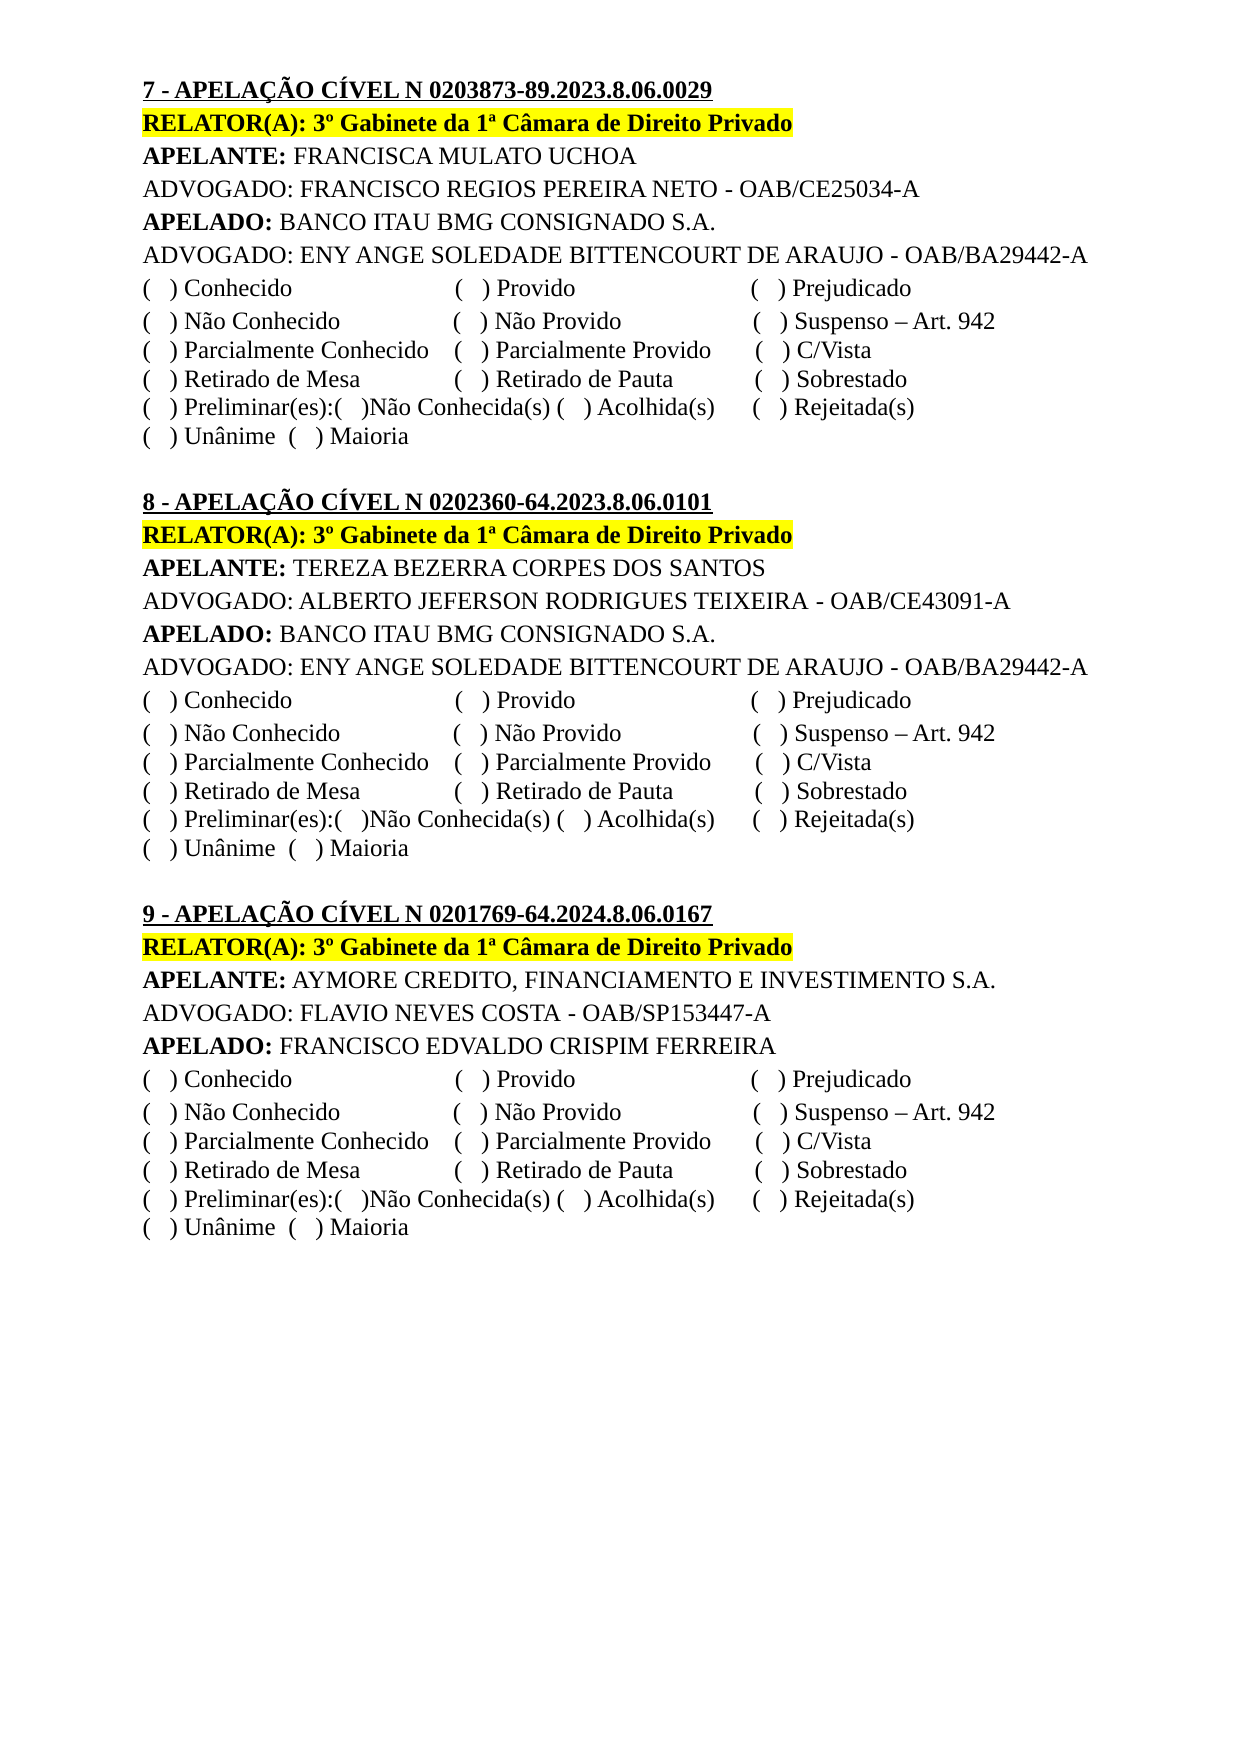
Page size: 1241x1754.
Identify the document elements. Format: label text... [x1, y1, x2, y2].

text ( ) Preliminar(es):( )Não Conhecida(s) ( ) Acolhida(s) ( ) Rejeitada(s) [142, 392, 1158, 421]
text ( ) Parcialmente Conhecido ( ) Parcialmente Provido ( ) C/Vista [142, 335, 1158, 364]
text ( ) Unânime ( ) Maioria 8 - APELAÇÃO CÍVEL N 0202360-64.2023.8.06.0101 RELATOR(A): 3º Gabinete da 1ª Câmara de Direito Privado APELANTE: TEREZA BEZERRA CORPES DOS SANTOS ADVOGADO: ALBERTO JEFERSON RODRIGUES TEIXEIRA - OAB/CE43091-A APELADO: BANCO ITAU BMG CONSIGNADO S.A. ADVOGADO: ENY ANGE SOLEDADE BITTENCOURT DE ARAUJO - OAB/BA29442-A ( ) Conhecido ( ) Provido ( ) Prejudicado [142, 421, 1141, 714]
text ( ) Unânime ( ) Maioria [142, 1212, 1141, 1241]
text ( ) Preliminar(es):( )Não Conhecida(s) ( ) Acolhida(s) ( ) Rejeitada(s) [142, 804, 1158, 833]
text ( ) Não Conhecido ( ) Não Provido ( ) Suspenso – Art. 942 [142, 718, 1158, 747]
text ( ) Unânime ( ) Maioria 9 - APELAÇÃO CÍVEL N 0201769-64.2024.8.06.0167 RELATOR(A): 3º Gabinete da 1ª Câmara de Direito Privado APELANTE: AYMORE CREDITO, FINANCIAMENTO E INVESTIMENTO S.A. ADVOGADO: FLAVIO NEVES COSTA - OAB/SP153447-A APELADO: FRANCISCO EDVALDO CRISPIM FERREIRA ( ) Conhecido ( ) Provido ( ) Prejudicado [142, 833, 1141, 1093]
text ( ) Não Conhecido ( ) Não Provido ( ) Suspenso – Art. 942 [142, 1097, 1158, 1126]
text ( ) Não Conhecido ( ) Não Provido ( ) Suspenso – Art. 942 [142, 306, 1158, 335]
text ( ) Parcialmente Conhecido ( ) Parcialmente Provido ( ) C/Vista [142, 1126, 1158, 1155]
text ( ) Preliminar(es):( )Não Conhecida(s) ( ) Acolhida(s) ( ) Rejeitada(s) [142, 1184, 1158, 1212]
text ( ) Retirado de Mesa ( ) Retirado de Pauta ( ) Sobrestado [142, 776, 1158, 804]
text ( ) Retirado de Mesa ( ) Retirado de Pauta ( ) Sobrestado [142, 1155, 1158, 1184]
text ( ) Retirado de Mesa ( ) Retirado de Pauta ( ) Sobrestado [142, 364, 1158, 392]
text ( ) Parcialmente Conhecido ( ) Parcialmente Provido ( ) C/Vista [142, 747, 1158, 776]
text 7 - APELAÇÃO CÍVEL N 0203873-89.2023.8.06.0029 RELATOR(A): 3º Gabinete da 1ª Câmara de Direito Privado APELANTE: FRANCISCA MULATO UCHOA ADVOGADO: FRANCISCO REGIOS PEREIRA NETO - OAB/CE25034-A APELADO: BANCO ITAU BMG CONSIGNADO S.A. ADVOGADO: ENY ANGE SOLEDADE BITTENCOURT DE ARAUJO - OAB/BA29442-A ( ) Conhecido ( ) Provido ( ) Prejudicado [142, 75, 1141, 302]
